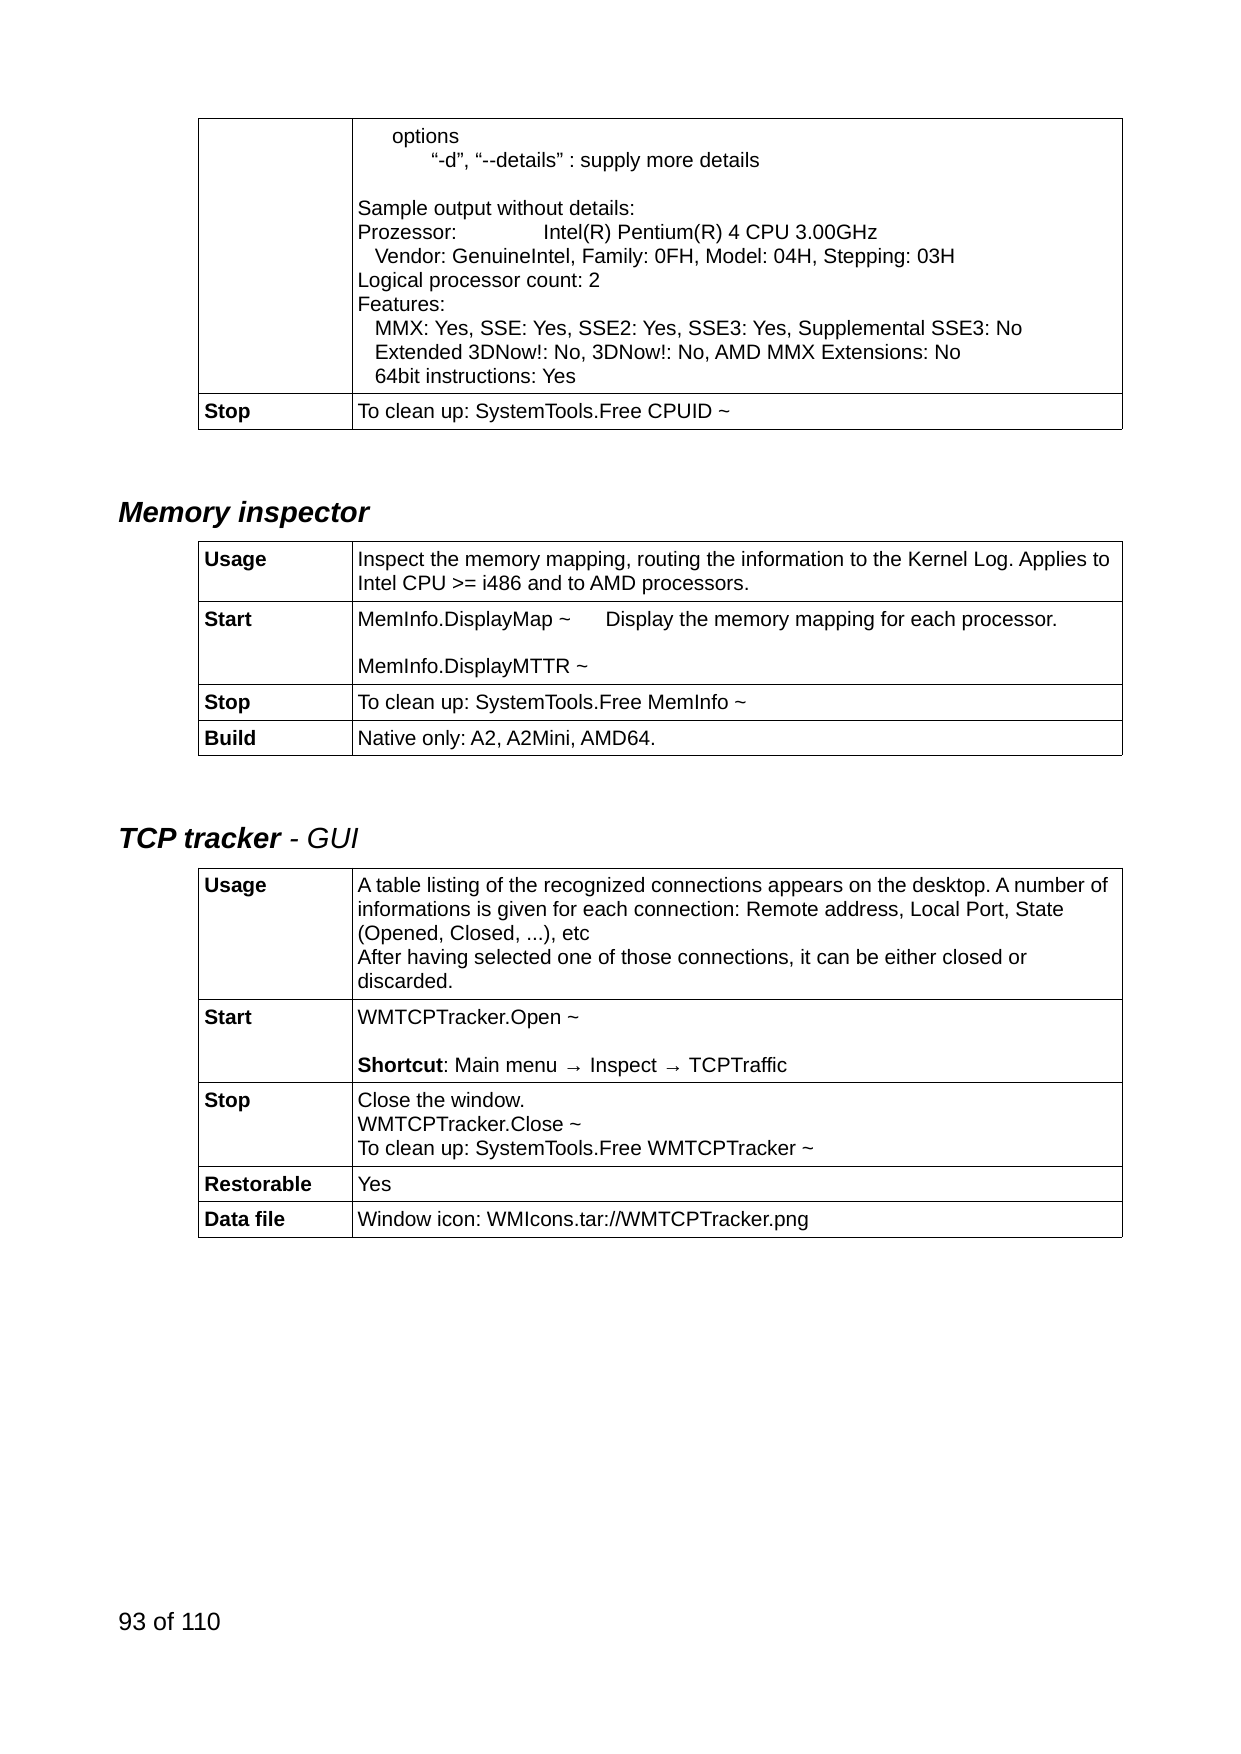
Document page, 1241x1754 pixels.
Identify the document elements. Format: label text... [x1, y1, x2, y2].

table_cell Stop [199, 685, 352, 719]
table_cell Data file [199, 1202, 352, 1237]
table_cell To clean up: SystemTools.Free CPUID ~ [353, 394, 1122, 429]
table_header Usage [199, 542, 352, 601]
table_cell Window icon: WMIcons.tar://WMTCPTracker.png [353, 1202, 1122, 1237]
table_cell Stop [199, 1083, 352, 1166]
table_cell options “-d”, “--details” : supply more details Sample output without details: Prozessor: Intel(R) Pentium(R) 4 CPU 3.00GHz Vendor: GenuineIntel, Family: 0FH, Model: 04H, Stepping: 03H Logical processor count: 2 Features: MMX: Yes, SSE: Yes, SSE2: Yes, SSE3: Yes, Supplemental SSE3: No Extended 3DNow!: No, 3DNow!: No, AMD MMX Extensions: No 64bit instructions: Yes [353, 119, 1122, 393]
table_cell Start [199, 1000, 352, 1082]
subtitle Memory inspector [118, 495, 1122, 529]
table_cell MemInfo.DisplayMap ~ Display the memory mapping for each processor. MemInfo.DisplayMTTR ~ [353, 602, 1122, 684]
subtitle TCP tracker - GUI [118, 821, 1122, 855]
table_cell To clean up: SystemTools.Free MemInfo ~ [353, 685, 1122, 719]
table_cell Native only: A2, A2Mini, AMD64. [353, 721, 1122, 755]
table_cell Close the window. WMTCPTracker.Close ~ To clean up: SystemTools.Free WMTCPTracker ~ [353, 1083, 1122, 1166]
table_cell Build [199, 721, 352, 755]
table_header Usage [199, 869, 352, 999]
table_cell Restorable [199, 1167, 352, 1201]
table_cell [199, 119, 352, 393]
table_cell Yes [353, 1167, 1122, 1201]
table_cell Start [199, 602, 352, 684]
table_cell WMTCPTracker.Open ~ Shortcut: Main menu → Inspect → TCPTraffic [353, 1000, 1122, 1082]
table_cell Stop [199, 394, 352, 429]
table_header Inspect the memory mapping, routing the information to the Kernel Log. Applies to Intel CPU >= i486 and to AMD processors. [353, 542, 1122, 601]
table_header A table listing of the recognized connections appears on the desktop. A number of informations is given for each connection: Remote address, Local Port, State (Opened, Closed, ...), etc After having selected one of those connections, it can be either closed or discarded. [353, 869, 1122, 999]
